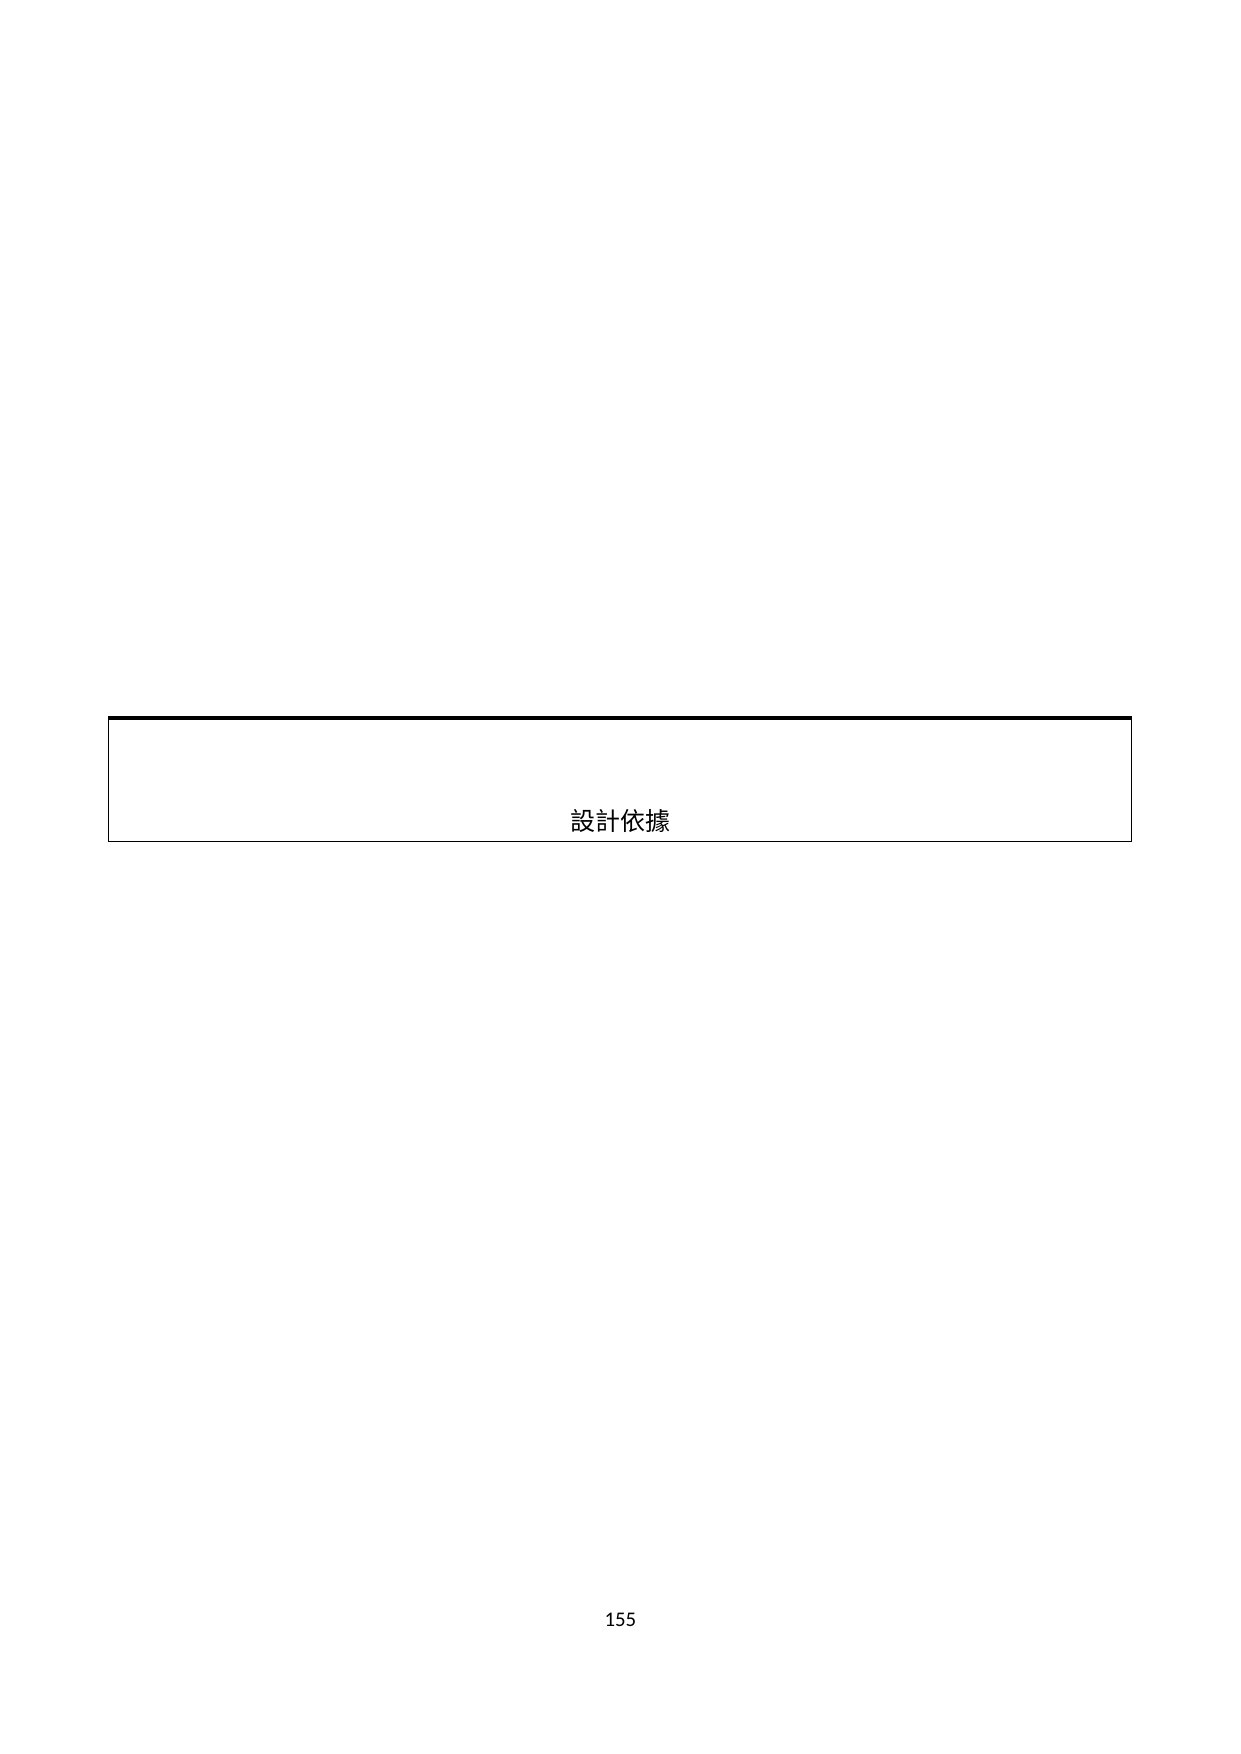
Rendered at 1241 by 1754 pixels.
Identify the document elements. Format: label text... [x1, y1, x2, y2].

table_cell 設計依據 [109, 720, 1131, 841]
